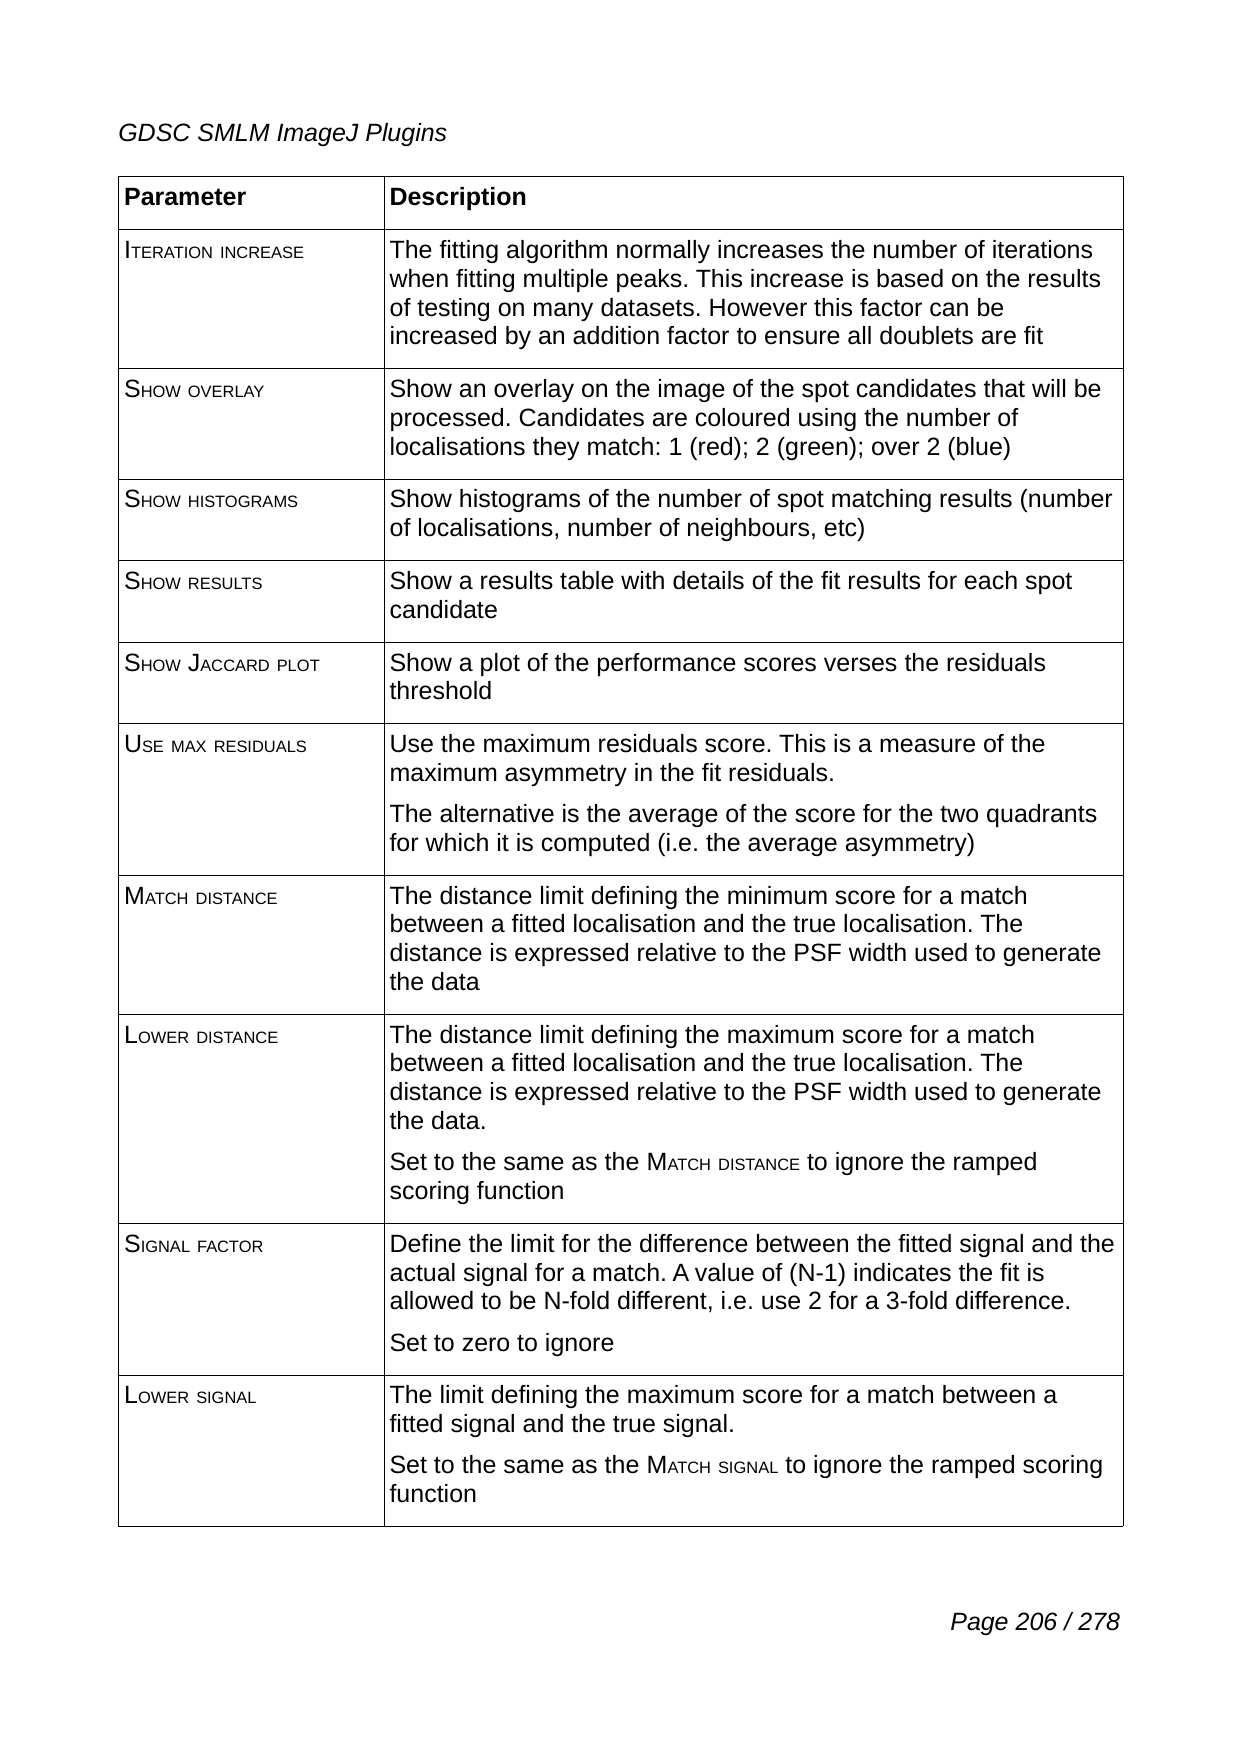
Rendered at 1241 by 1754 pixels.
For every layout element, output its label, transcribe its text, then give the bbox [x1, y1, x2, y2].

table_header Parameter [119, 177, 384, 229]
table_cell Match distance [119, 876, 384, 1014]
table_cell Use max residuals [119, 724, 384, 875]
table_cell Lower distance [119, 1015, 384, 1223]
table_cell Show a results table with details of the fit results for each spot candidate [385, 561, 1123, 642]
table_cell Show histograms of the number of spot matching results (number of localisations, number of neighbours, etc) [385, 480, 1123, 560]
table_cell Signal factor [119, 1224, 384, 1374]
table_cell Show an overlay on the image of the spot candidates that will be processed. Candidates are coloured using the number of localisations they match: 1 (red); 2 (green); over 2 (blue) [385, 369, 1123, 478]
table_cell Iteration increase [119, 230, 384, 368]
table_cell The distance limit defining the maximum score for a match between a fitted localisation and the true localisation. The distance is expressed relative to the PSF width used to generate the data. Set to the same as the Match distance to ignore the ramped scoring function [385, 1015, 1123, 1223]
table_cell Show overlay [119, 369, 384, 478]
table_cell Show histograms [119, 480, 384, 560]
table_cell Show results [119, 561, 384, 642]
table_cell Define the limit for the difference between the fitted signal and the actual signal for a match. A value of (N-1) indicates the fit is allowed to be N-fold different, i.e. use 2 for a 3-fold difference. Set to zero to ignore [385, 1224, 1123, 1374]
table_cell Show a plot of the performance scores verses the residuals threshold [385, 643, 1123, 723]
table_cell The limit defining the maximum score for a match between a fitted signal and the true signal. Set to the same as the Match signal to ignore the ramped scoring function [385, 1376, 1123, 1526]
table_cell The fitting algorithm normally increases the number of iterations when fitting multiple peaks. This increase is based on the results of testing on many datasets. However this factor can be increased by an addition factor to ensure all doublets are fit [385, 230, 1123, 368]
table_cell Show Jaccard plot [119, 643, 384, 723]
table_cell The distance limit defining the minimum score for a match between a fitted localisation and the true localisation. The distance is expressed relative to the PSF width used to generate the data [385, 876, 1123, 1014]
table_header Description [385, 177, 1123, 229]
table_cell Use the maximum residuals score. This is a measure of the maximum asymmetry in the fit residuals. The alternative is the average of the score for the two quadrants for which it is computed (i.e. the average asymmetry) [385, 724, 1123, 875]
table_cell Lower signal [119, 1376, 384, 1526]
